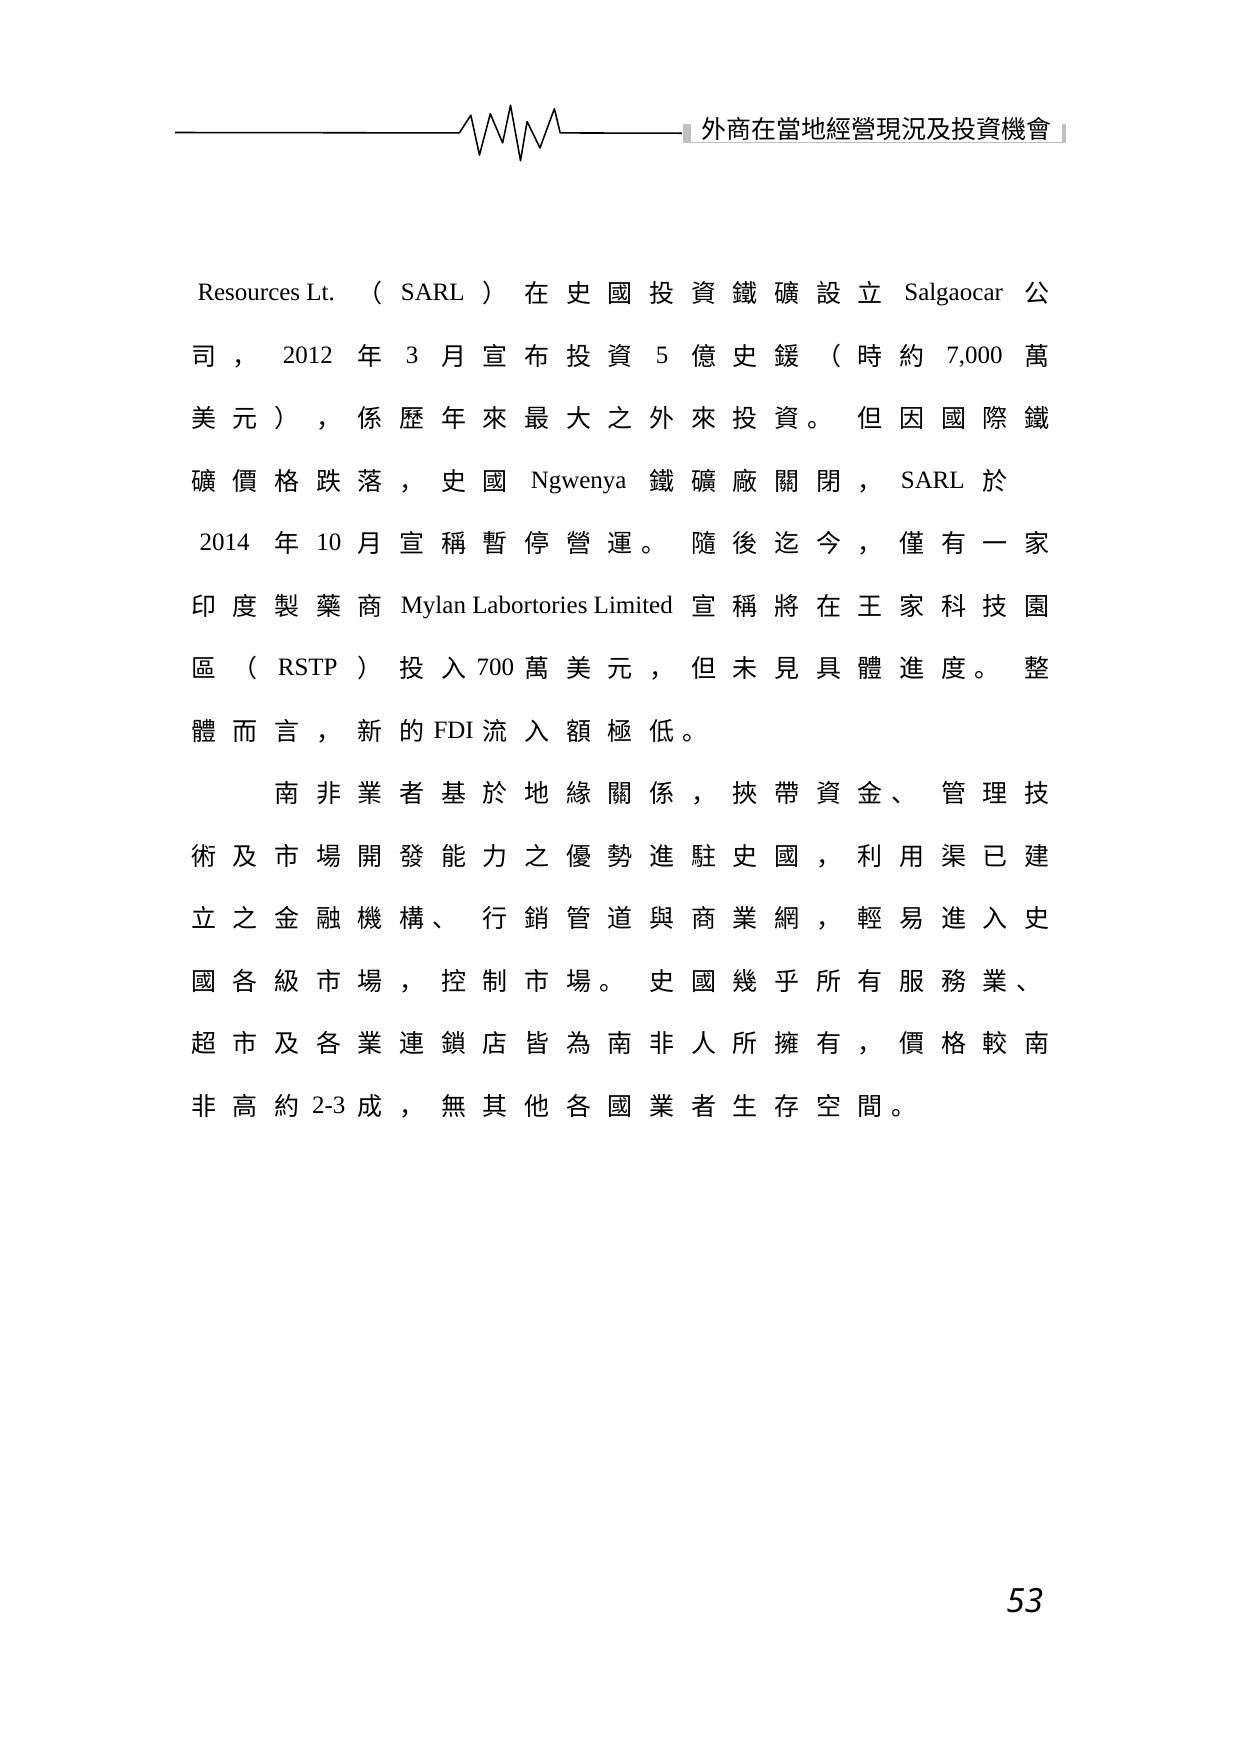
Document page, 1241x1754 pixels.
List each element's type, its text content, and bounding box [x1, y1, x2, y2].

text 南非業者基於地緣關係，挾帶資金、管理技術及市場開發能力之優勢進駐史國，利用渠已建立之金融機構、行銷管道與商業網，輕易進入史國各級市場，控制市場。史國幾乎所有服務業、超市及各業連鎖店皆為南非人所擁有，價格較南非高約2-3成，無其他各國業者生存空間。 [183, 750, 1058, 1125]
text Resources Lt.（SARL）在史國投資鐵礦設立Salgaocar公司，2012年3月宣布投資5億史鍰（時約7,000萬美元），係歷年來最大之外來投資。但因國際鐵礦價格跌落，史國Ngwenya鐵礦廠關閉，SARL於2014年10月宣稱暫停營運。隨後迄今，僅有一家印度製藥商Mylan Labortories Limited宣稱將在王家科技園區（RSTP）投入700萬美元，但未見具體進度。整體而言，新的FDI流入額極低。 [183, 250, 1058, 750]
